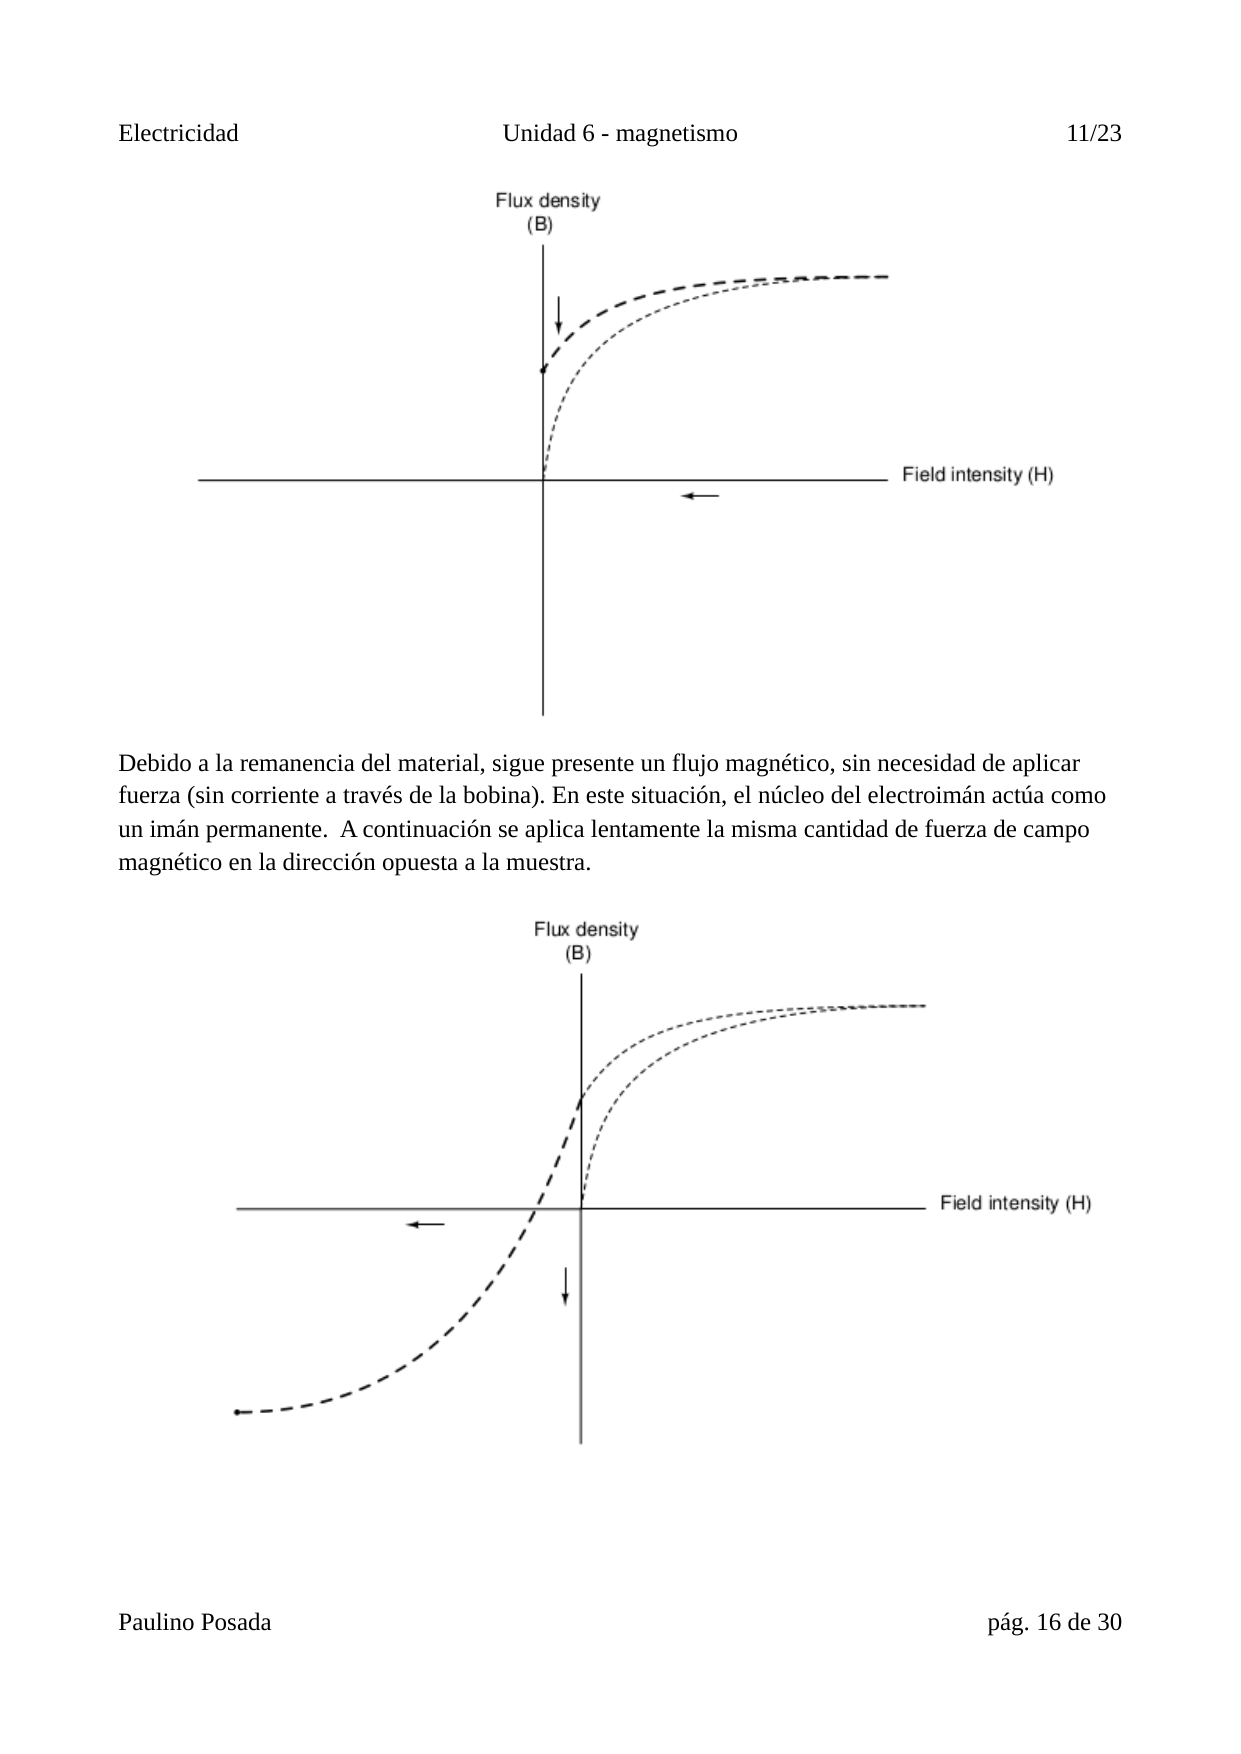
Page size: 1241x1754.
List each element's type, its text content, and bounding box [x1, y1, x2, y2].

picture [123, 894, 1117, 1463]
text Debido a la remanencia del material, sigue presente un flujo magnético, sin necesidad de aplicar fuerza (sin corriente a través de la bobina). En este situación, el núcleo del electroimán actúa como un imán permanente. A continuación se aplica lentamente la misma cantidad de fuerza de campo magnético en la dirección opuesta a la muestra. [118, 748, 1122, 875]
picture [167, 176, 1073, 735]
